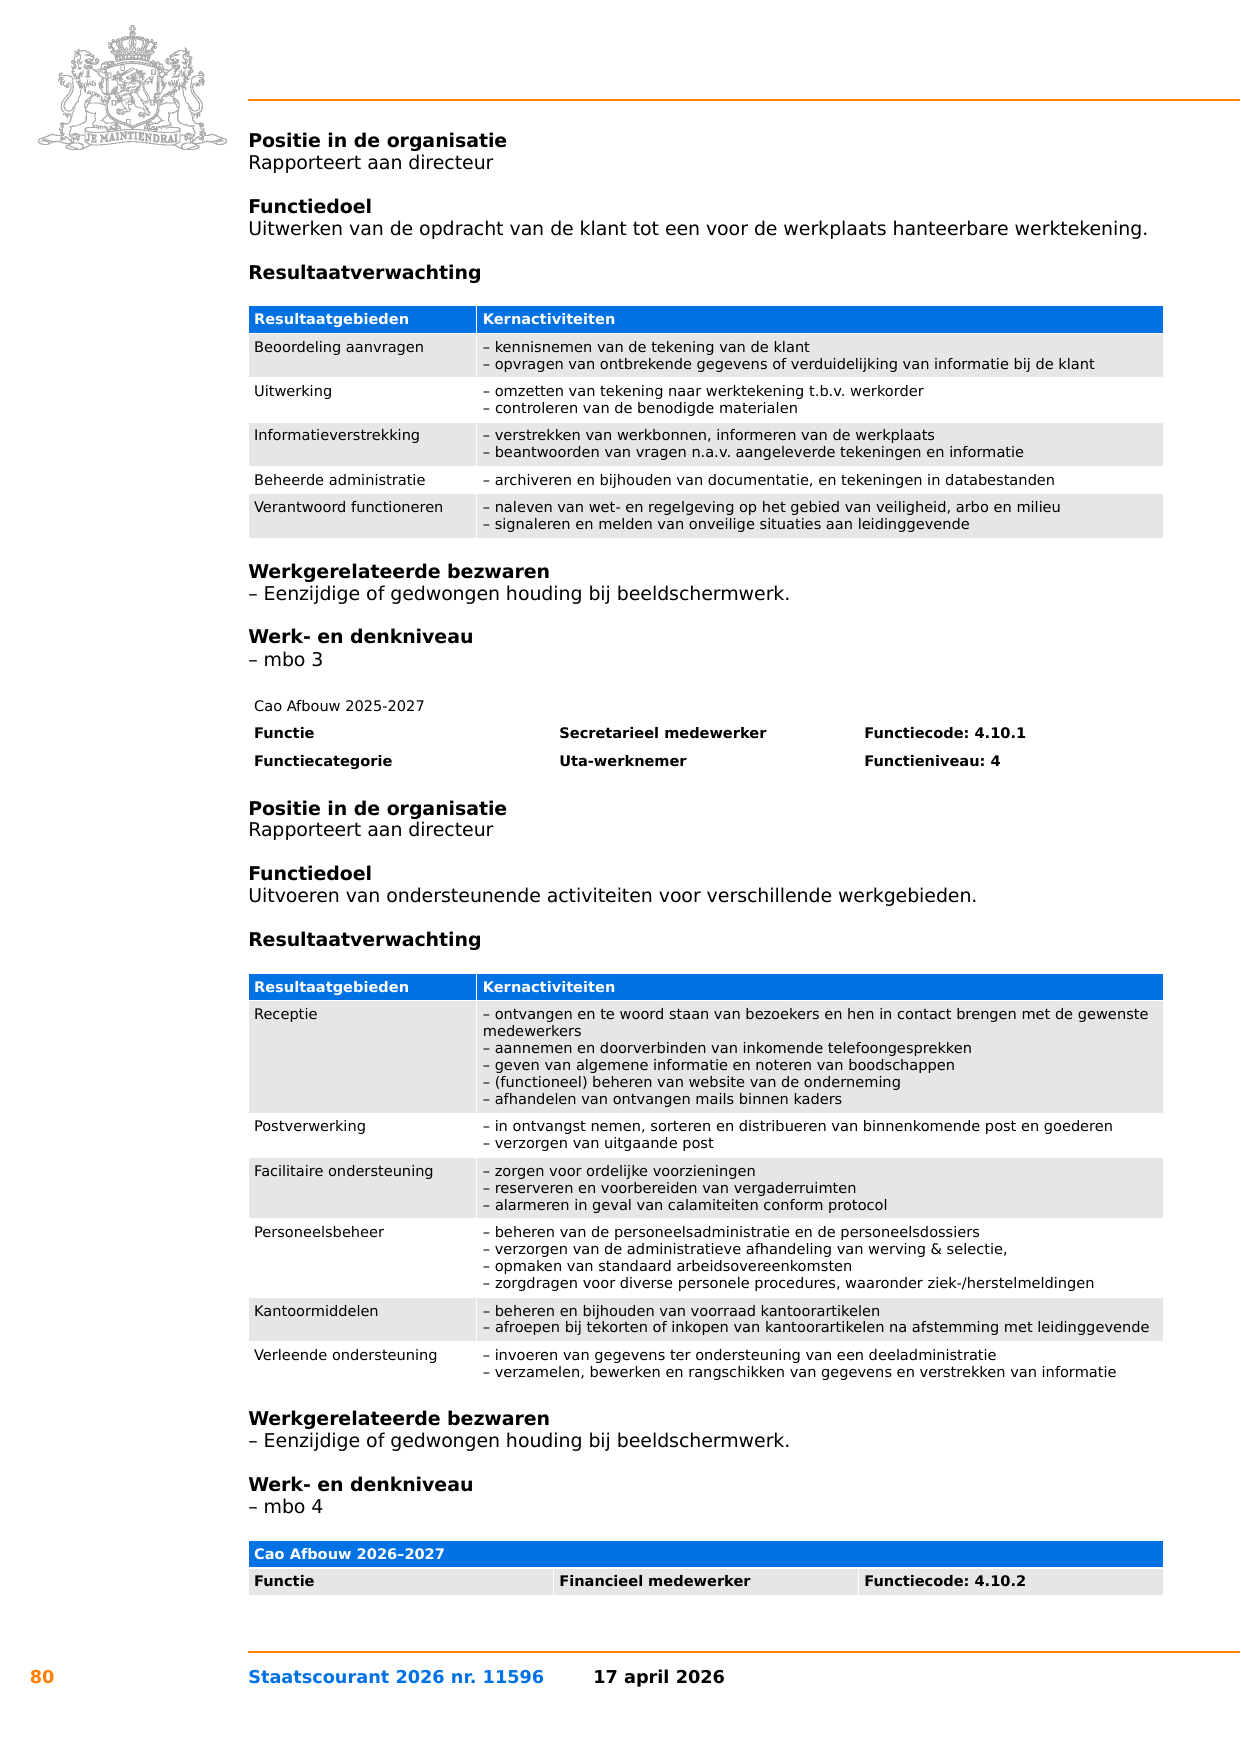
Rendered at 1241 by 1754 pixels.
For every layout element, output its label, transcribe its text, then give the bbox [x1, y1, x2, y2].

text – Eenzijdige of gedwongen houding bij beeldschermwerk. [248, 583, 1163, 604]
table_header Resultaatgebieden [249, 974, 476, 1000]
table_cell – omzetten van tekening naar werktekening t.b.v. werkorder – controleren van de benodigde materialen [477, 378, 1163, 422]
text Werk- en denkniveau [248, 1474, 1163, 1496]
table_cell – beheren van de personeelsadministratie en de personeelsdossiers – verzorgen van de administratieve afhandeling van werving & selectie, – opmaken van standaard arbeidsovereenkomsten – zorgdragen voor diverse personele procedures, waaronder ziek-/herstelmeldingen [477, 1219, 1163, 1297]
table_cell Functieniveau: 4 [859, 748, 1163, 774]
table_cell Facilitaire ondersteuning [249, 1158, 476, 1218]
table_header Kernactiviteiten [477, 306, 1163, 333]
table_cell Uitwerking [249, 378, 476, 422]
table_cell Beoordeling aanvragen [249, 334, 476, 377]
table_cell Uta-werknemer [554, 748, 858, 774]
table_cell Functie [249, 1569, 553, 1595]
table_cell Kantoormiddelen [249, 1298, 476, 1341]
table_cell – archiveren en bijhouden van documentatie, en tekeningen in databestanden [477, 467, 1163, 493]
text Uitvoeren van ondersteunende activiteiten voor verschillende werkgebieden. [248, 885, 1163, 907]
table_cell Informatieverstrekking [249, 423, 476, 466]
text – Eenzijdige of gedwongen houding bij beeldschermwerk. [248, 1430, 1163, 1452]
text – mbo 4 [248, 1496, 1163, 1518]
table_cell – naleven van wet- en regelgeving op het gebied van veiligheid, arbo en milieu – signaleren en melden van onveilige situaties aan leidinggevende [477, 494, 1163, 538]
table_cell Verantwoord functioneren [249, 494, 476, 538]
table_cell Personeelsbeheer [249, 1219, 476, 1297]
table_header Cao Afbouw 2026–2027 [249, 1541, 1163, 1567]
table_cell Secretarieel medewerker [554, 721, 858, 747]
text Werk- en denkniveau [248, 626, 1163, 648]
table_cell – beheren en bijhouden van voorraad kantoorartikelen – afroepen bij tekorten of inkopen van kantoorartikelen na afstemming met leidinggevende [477, 1298, 1163, 1341]
text Resultaatverwachting [248, 929, 1163, 951]
table_cell – in ontvangst nemen, sorteren en distribueren van binnenkomende post en goederen – verzorgen van uitgaande post [477, 1114, 1163, 1157]
table_cell Functie [249, 721, 553, 747]
text Werkgerelateerde bezwaren [248, 561, 1163, 583]
table_cell Verleende ondersteuning [249, 1342, 476, 1385]
text Rapporteert aan directeur [248, 152, 1163, 174]
table_header Cao Afbouw 2025-2027 [249, 693, 1163, 720]
table_cell Functiecode: 4.10.1 [859, 721, 1163, 747]
text Rapporteert aan directeur [248, 819, 1163, 841]
text Resultaatverwachting [248, 262, 1163, 283]
table_cell – verstrekken van werkbonnen, informeren van de werkplaats – beantwoorden van vragen n.a.v. aangeleverde tekeningen en informatie [477, 423, 1163, 466]
table_header Resultaatgebieden [249, 306, 476, 333]
text Positie in de organisatie [248, 797, 1163, 819]
table_cell Postverwerking [249, 1114, 476, 1157]
table_cell Functiecategorie [249, 748, 553, 774]
text Functiedoel [248, 196, 1163, 218]
table_header Kernactiviteiten [477, 974, 1163, 1000]
table_cell Functiecode: 4.10.2 [859, 1569, 1163, 1595]
text – mbo 3 [248, 648, 1163, 670]
table_cell – zorgen voor ordelijke voorzieningen – reserveren en voorbereiden van vergaderruimten – alarmeren in geval van calamiteiten conform protocol [477, 1158, 1163, 1218]
picture [38, 25, 227, 150]
table_cell Financieel medewerker [554, 1569, 858, 1595]
table_cell Beheerde administratie [249, 467, 476, 493]
table_cell – invoeren van gegevens ter ondersteuning van een deeladministratie – verzamelen, bewerken en rangschikken van gegevens en verstrekken van informatie [477, 1342, 1163, 1385]
text Positie in de organisatie [248, 130, 1163, 152]
text Werkgerelateerde bezwaren [248, 1408, 1163, 1430]
text Uitwerken van de opdracht van de klant tot een voor de werkplaats hanteerbare werktekening. [248, 218, 1163, 240]
text Functiedoel [248, 863, 1163, 885]
table_cell Receptie [249, 1001, 476, 1113]
table_cell – kennisnemen van de tekening van de klant – opvragen van ontbrekende gegevens of verduidelijking van informatie bij de klant [477, 334, 1163, 377]
table_cell – ontvangen en te woord staan van bezoekers en hen in contact brengen met de gewenste medewerkers – aannemen en doorverbinden van inkomende telefoongesprekken – geven van algemene informatie en noteren van boodschappen – (functioneel) beheren van website van de onderneming – afhandelen van ontvangen mails binnen kaders [477, 1001, 1163, 1113]
